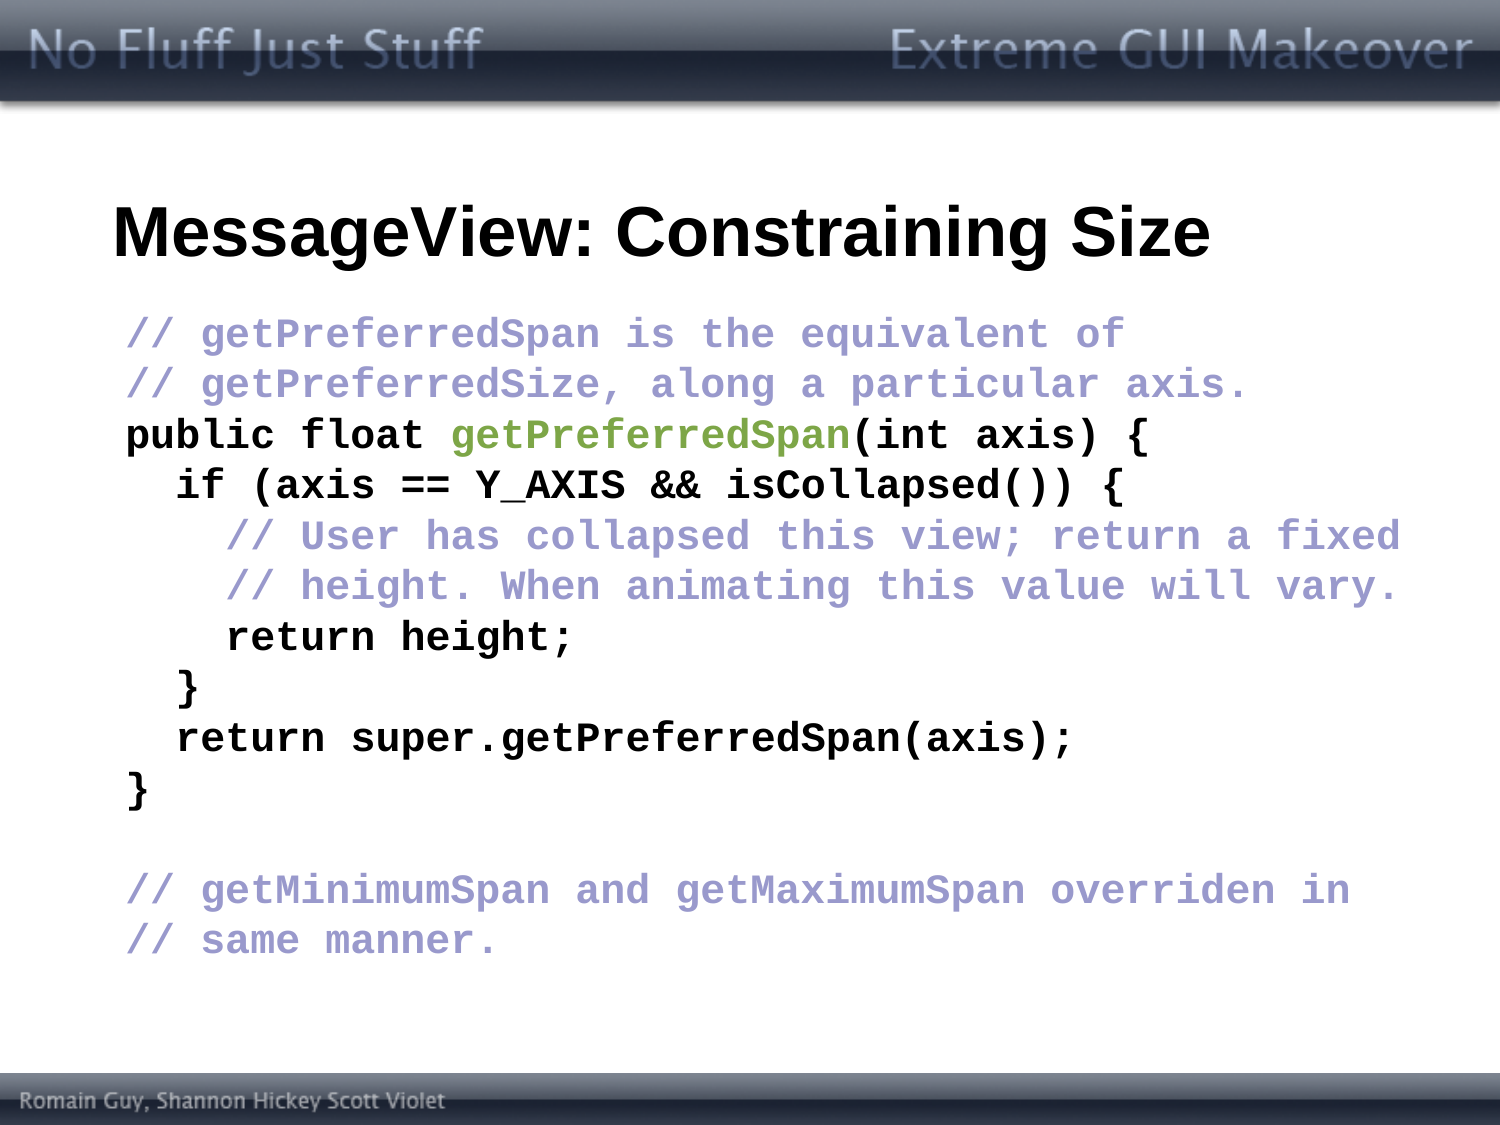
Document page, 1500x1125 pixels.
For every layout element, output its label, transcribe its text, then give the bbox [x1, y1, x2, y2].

title MessageView: Constraining Size [112, 119, 1417, 271]
picture [0, 1073, 1500, 1125]
picture [0, 0, 1500, 114]
text_box // getPreferredSpan is the equivalent of // getPreferredSize, along a particular axis. public float getPreferredSpan(int axis) { if (axis == Y_AXIS && isCollapsed()) { // User has collapsed this view; return a fixed // height. When animating this value will vary. return height; } return super.getPreferredSpan(axis); } // getMinimumSpan and getMaximumSpan overriden in // same manner. [125, 309, 1500, 970]
